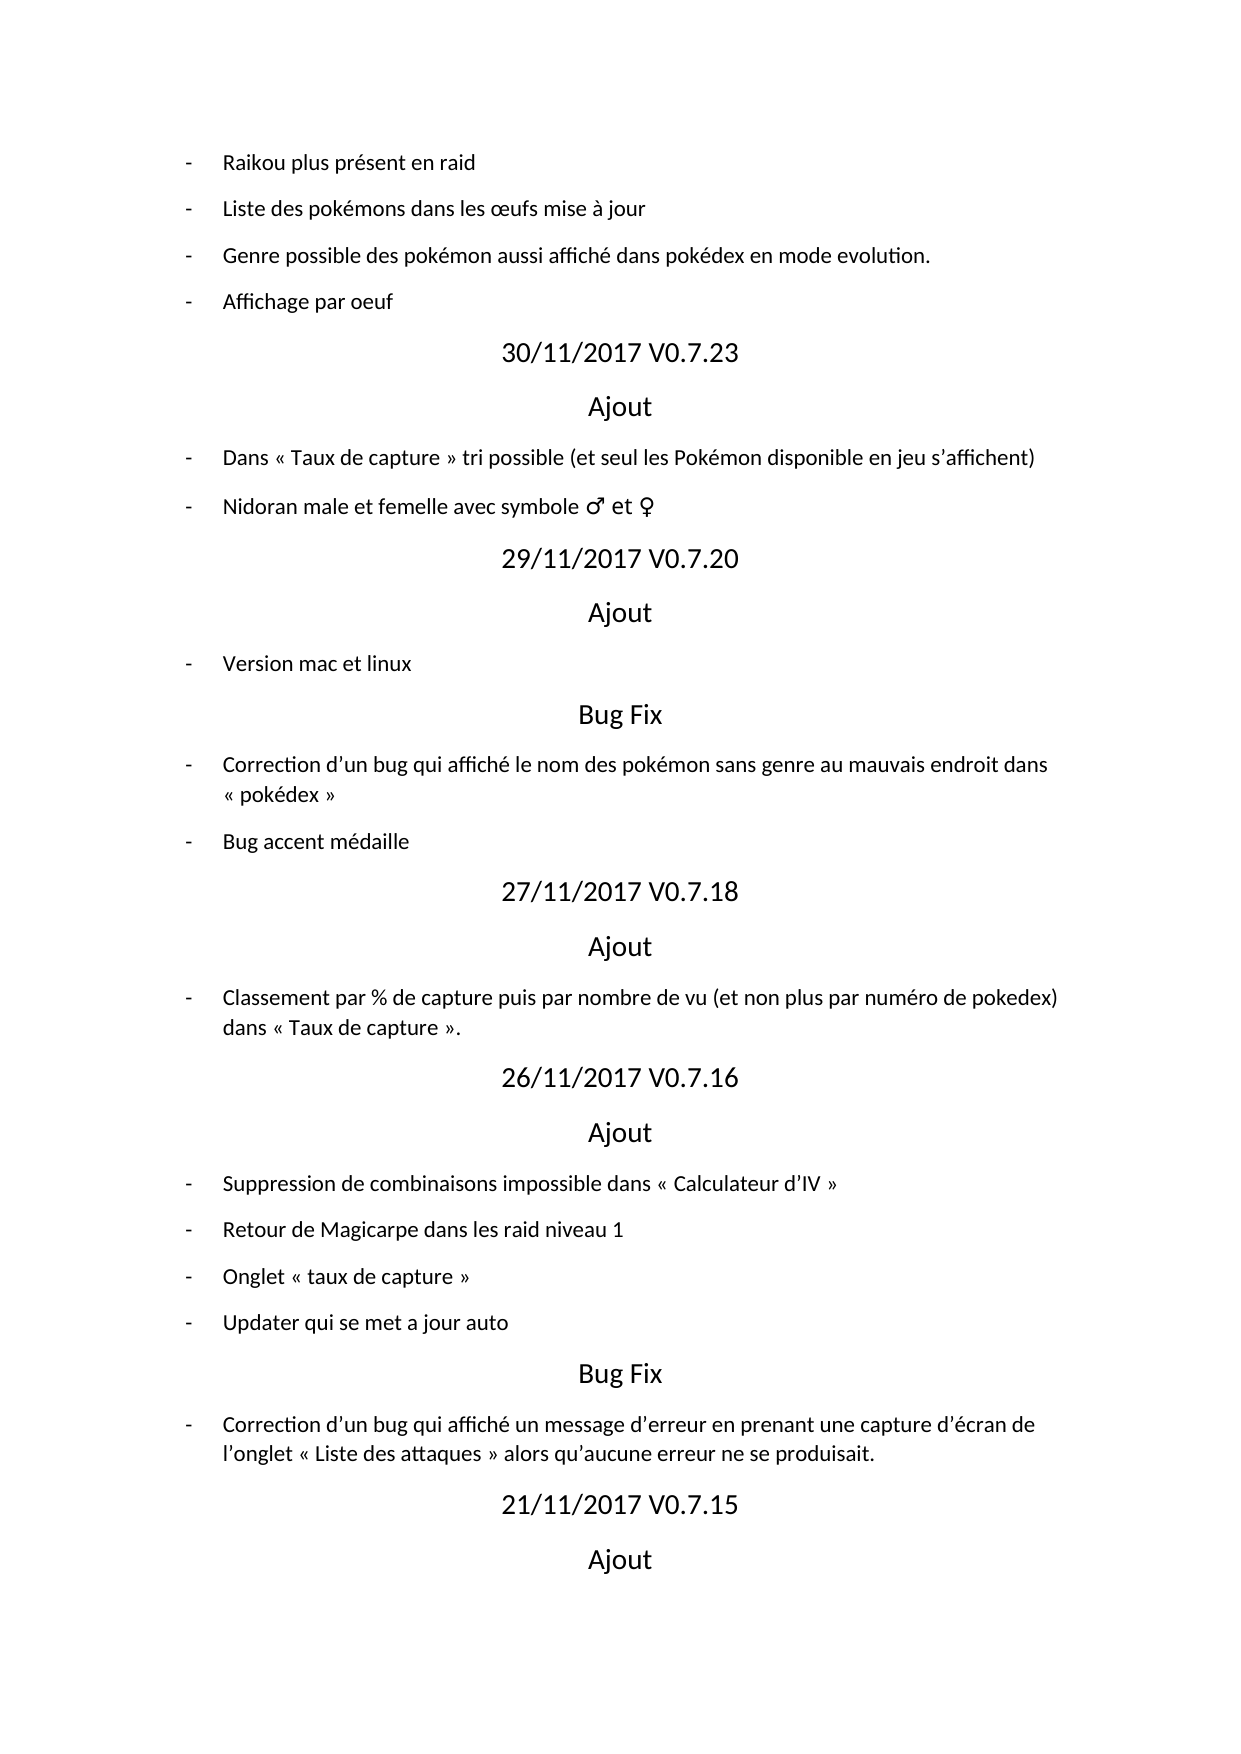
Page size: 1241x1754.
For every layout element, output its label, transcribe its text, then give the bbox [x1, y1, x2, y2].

list Retour de Magicarpe dans les raid niveau 1 [185, 1215, 1093, 1243]
list Correction d’un bug qui affiché un message d’erreur en prenant une capture d’écran de l’onglet « Liste des attaques » alors qu’aucune erreur ne se produisait. [185, 1410, 1093, 1468]
list Nidoran male et femelle avec symbole ♂ et ♀ [185, 490, 1093, 521]
list Correction d’un bug qui affiché le nom des pokémon sans genre au mauvais endroit dans « pokédex » [185, 751, 1093, 808]
list Raikou plus présent en raid [185, 148, 1093, 176]
list Suppression de combinaisons impossible dans « Calculateur d’IV » [185, 1169, 1093, 1197]
list Bug accent médaille [185, 827, 1093, 855]
text 26/11/2017 V0.7.16 [148, 1059, 1093, 1095]
text Bug Fix [148, 1355, 1093, 1391]
list Version mac et linux [185, 649, 1093, 677]
list Classement par % de capture puis par nombre de vu (et non plus par numéro de pokedex) dans « Taux de capture ». [185, 983, 1093, 1041]
text Ajout [148, 594, 1093, 630]
list Genre possible des pokémon aussi affiché dans pokédex en mode evolution. [185, 241, 1093, 269]
text 30/11/2017 V0.7.23 [148, 334, 1093, 369]
list Dans « Taux de capture » tri possible (et seul les Pokémon disponible en jeu s’affichent) [185, 443, 1093, 471]
text Ajout [148, 1541, 1093, 1576]
text Ajout [148, 1114, 1093, 1150]
text 27/11/2017 V0.7.18 [148, 873, 1093, 909]
text Bug Fix [148, 696, 1093, 731]
list Onglet « taux de capture » [185, 1262, 1093, 1290]
text 29/11/2017 V0.7.20 [148, 540, 1093, 576]
list Updater qui se met a jour auto [185, 1308, 1093, 1336]
text 21/11/2017 V0.7.15 [148, 1486, 1093, 1522]
text Ajout [148, 388, 1093, 424]
list Liste des pokémons dans les œufs mise à jour [185, 194, 1093, 222]
text Ajout [148, 928, 1093, 964]
list Affichage par oeuf [185, 287, 1093, 315]
